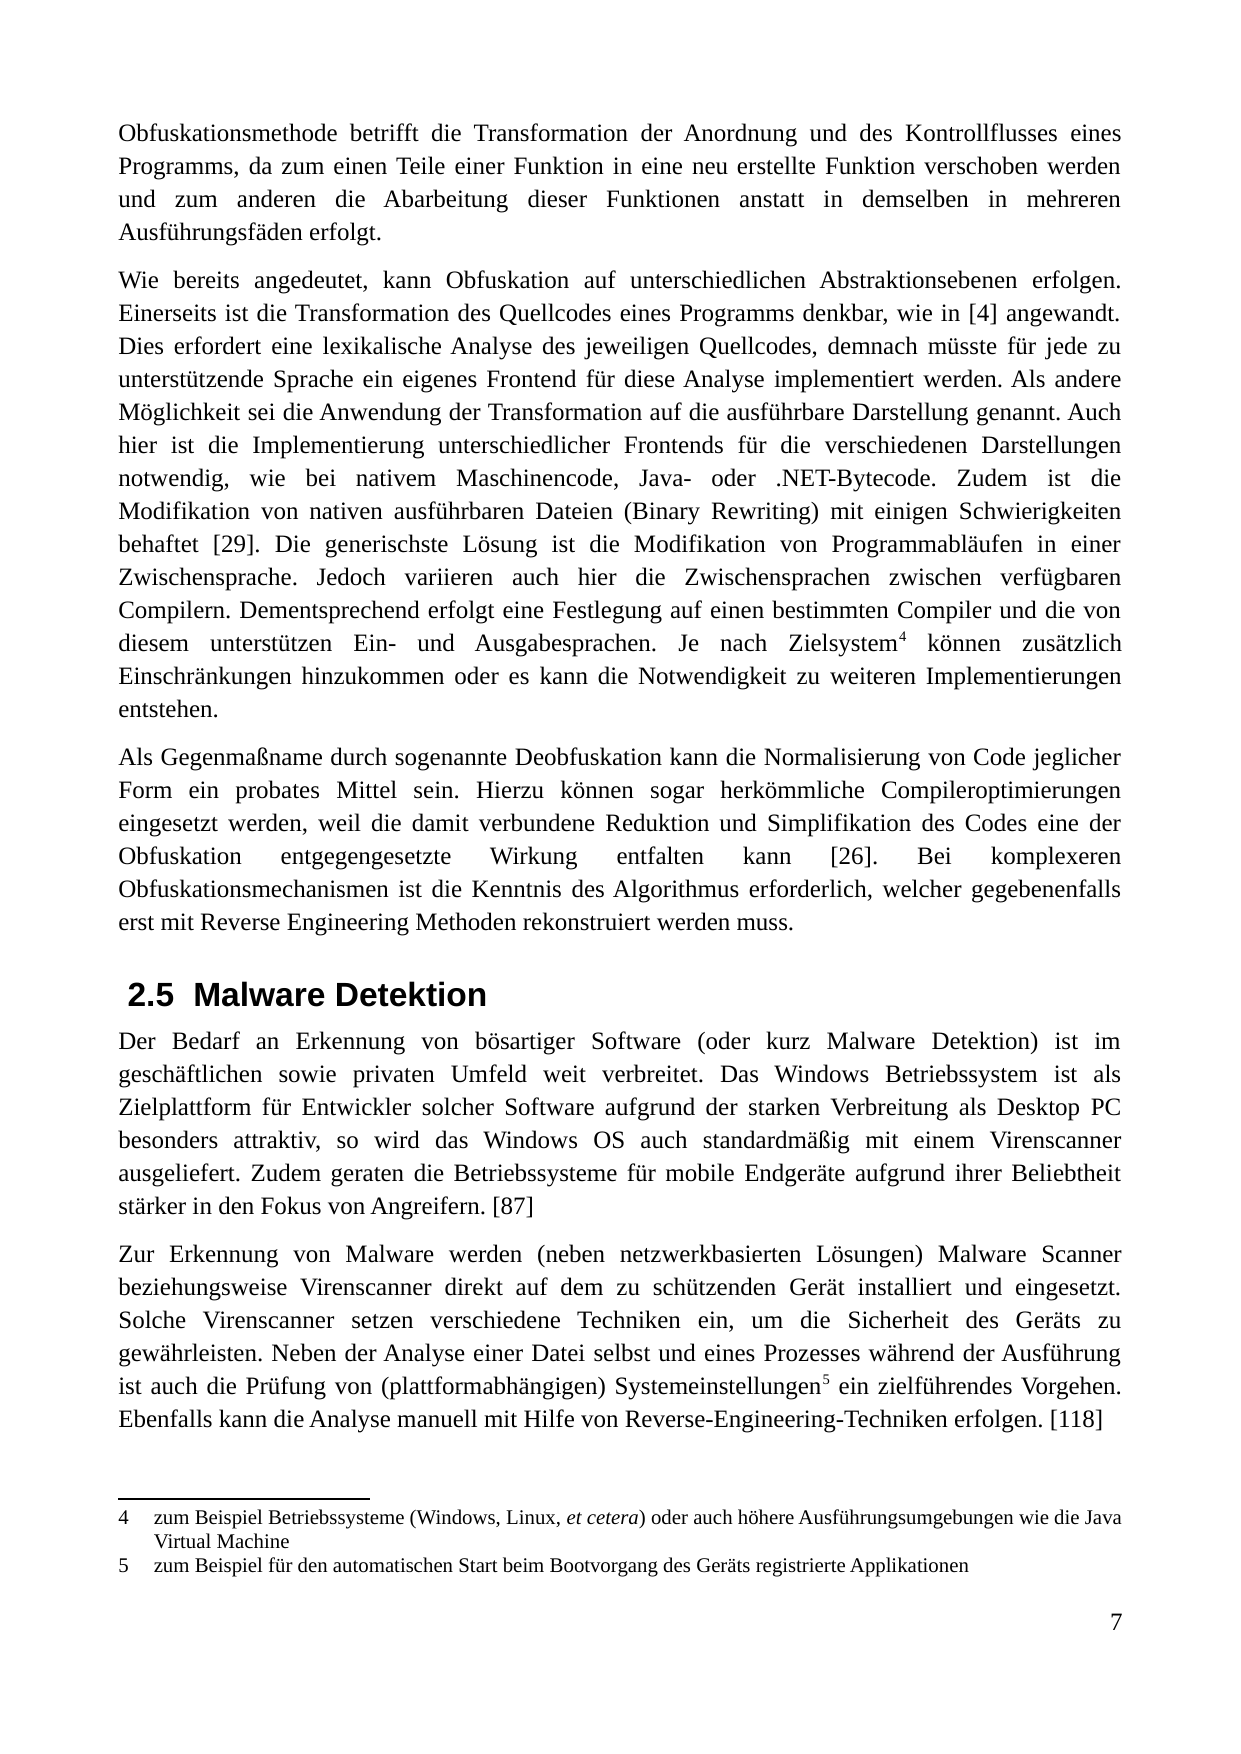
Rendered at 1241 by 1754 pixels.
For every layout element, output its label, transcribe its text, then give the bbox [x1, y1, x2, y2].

text Zur Erkennung von Malware werden (neben netzwerkbasierten Lösungen) Malware Scanner beziehungsweise Virenscanner direkt auf dem zu schützenden Gerät installiert und eingesetzt. Solche Virenscanner setzen verschiedene Techniken ein, um die Sicherheit des Geräts zu gewährleisten. Neben der Analyse einer Datei selbst und eines Prozesses während der Ausführung ist auch die Prüfung von (plattformabhängigen) Systemeinstellungen ein zielführendes Vorgehen. Ebenfalls kann die Analyse manuell mit Hilfe von Reverse-Engineering-Techniken erfolgen. [118] [118, 1239, 1122, 1433]
text Der Bedarf an Erkennung von bösartiger Software (oder kurz Malware Detektion) ist im geschäftlichen sowie privaten Umfeld weit verbreitet. Das Windows Betriebssystem ist als Zielplattform für Entwickler solcher Software aufgrund der starken Verbreitung als Desktop PC besonders attraktiv, so wird das Windows OS auch standardmäßig mit einem Virenscanner ausgeliefert. Zudem geraten die Betriebssysteme für mobile Endgeräte aufgrund ihrer Beliebtheit stärker in den Fokus von Angreifern. [87] [118, 1026, 1122, 1220]
text Wie bereits angedeutet, kann Obfuskation auf unterschiedlichen Abstraktionsebenen erfolgen. Einerseits ist die Transformation des Quellcodes eines Programms denkbar, wie in [4] angewandt. Dies erfordert eine lexikalische Analyse des jeweiligen Quellcodes, demnach müsste für jede zu unterstützende Sprache ein eigenes Frontend für diese Analyse implementiert werden. Als andere Möglichkeit sei die Anwendung der Transformation auf die ausführbare Darstellung genannt. Auch hier ist die Implementierung unterschiedlicher Frontends für die verschiedenen Darstellungen notwendig, wie bei nativem Maschinencode, Java- oder .NET-Bytecode. Zudem ist die Modifikation von nativen ausführbaren Dateien (Binary Rewriting) mit einigen Schwierigkeiten behaftet [29]. Die generischste Lösung ist die Modifikation von Programmabläufen in einer Zwischensprache. Jedoch variieren auch hier die Zwischensprachen zwischen verfügbaren Compilern. Dementsprechend erfolgt eine Festlegung auf einen bestimmten Compiler und die von diesem unterstützen Ein- und Ausgabesprachen. Je nach Zielsystem können zusätzlich Einschränkungen hinzukommen oder es kann die Notwendigkeit zu weiteren Implementierungen entstehen. [118, 265, 1122, 723]
text zum Beispiel Betriebssysteme (Windows, Linux, et cetera) oder auch höhere Ausführungsumgebungen wie die Java Virtual Machine [118, 1505, 1122, 1553]
text Obfuskationsmethode betrifft die Transformation der Anordnung und des Kontrollflusses eines Programms, da zum einen Teile einer Funktion in eine neu erstellte Funktion verschoben werden und zum anderen die Abarbeitung dieser Funktionen anstatt in demselben in mehreren Ausführungsfäden erfolgt. [118, 118, 1122, 246]
text Als Gegenmaßname durch sogenannte Deobfuskation kann die Normalisierung von Code jeglicher Form ein probates Mittel sein. Hierzu können sogar herkömmliche Compileroptimierungen eingesetzt werden, weil die damit verbundene Reduktion und Simplifikation des Codes eine der Obfuskation entgegengesetzte Wirkung entfalten kann [26]. Bei komplexeren Obfuskationsmechanismen ist die Kenntnis des Algorithmus erforderlich, welcher gegebenenfalls erst mit Reverse Engineering Methoden rekonstruiert werden muss. [118, 742, 1122, 936]
text zum Beispiel für den automatischen Start beim Bootvorgang des Geräts registrierte Applikationen [118, 1553, 1122, 1577]
subtitle Malware Detektion [118, 975, 1122, 1014]
